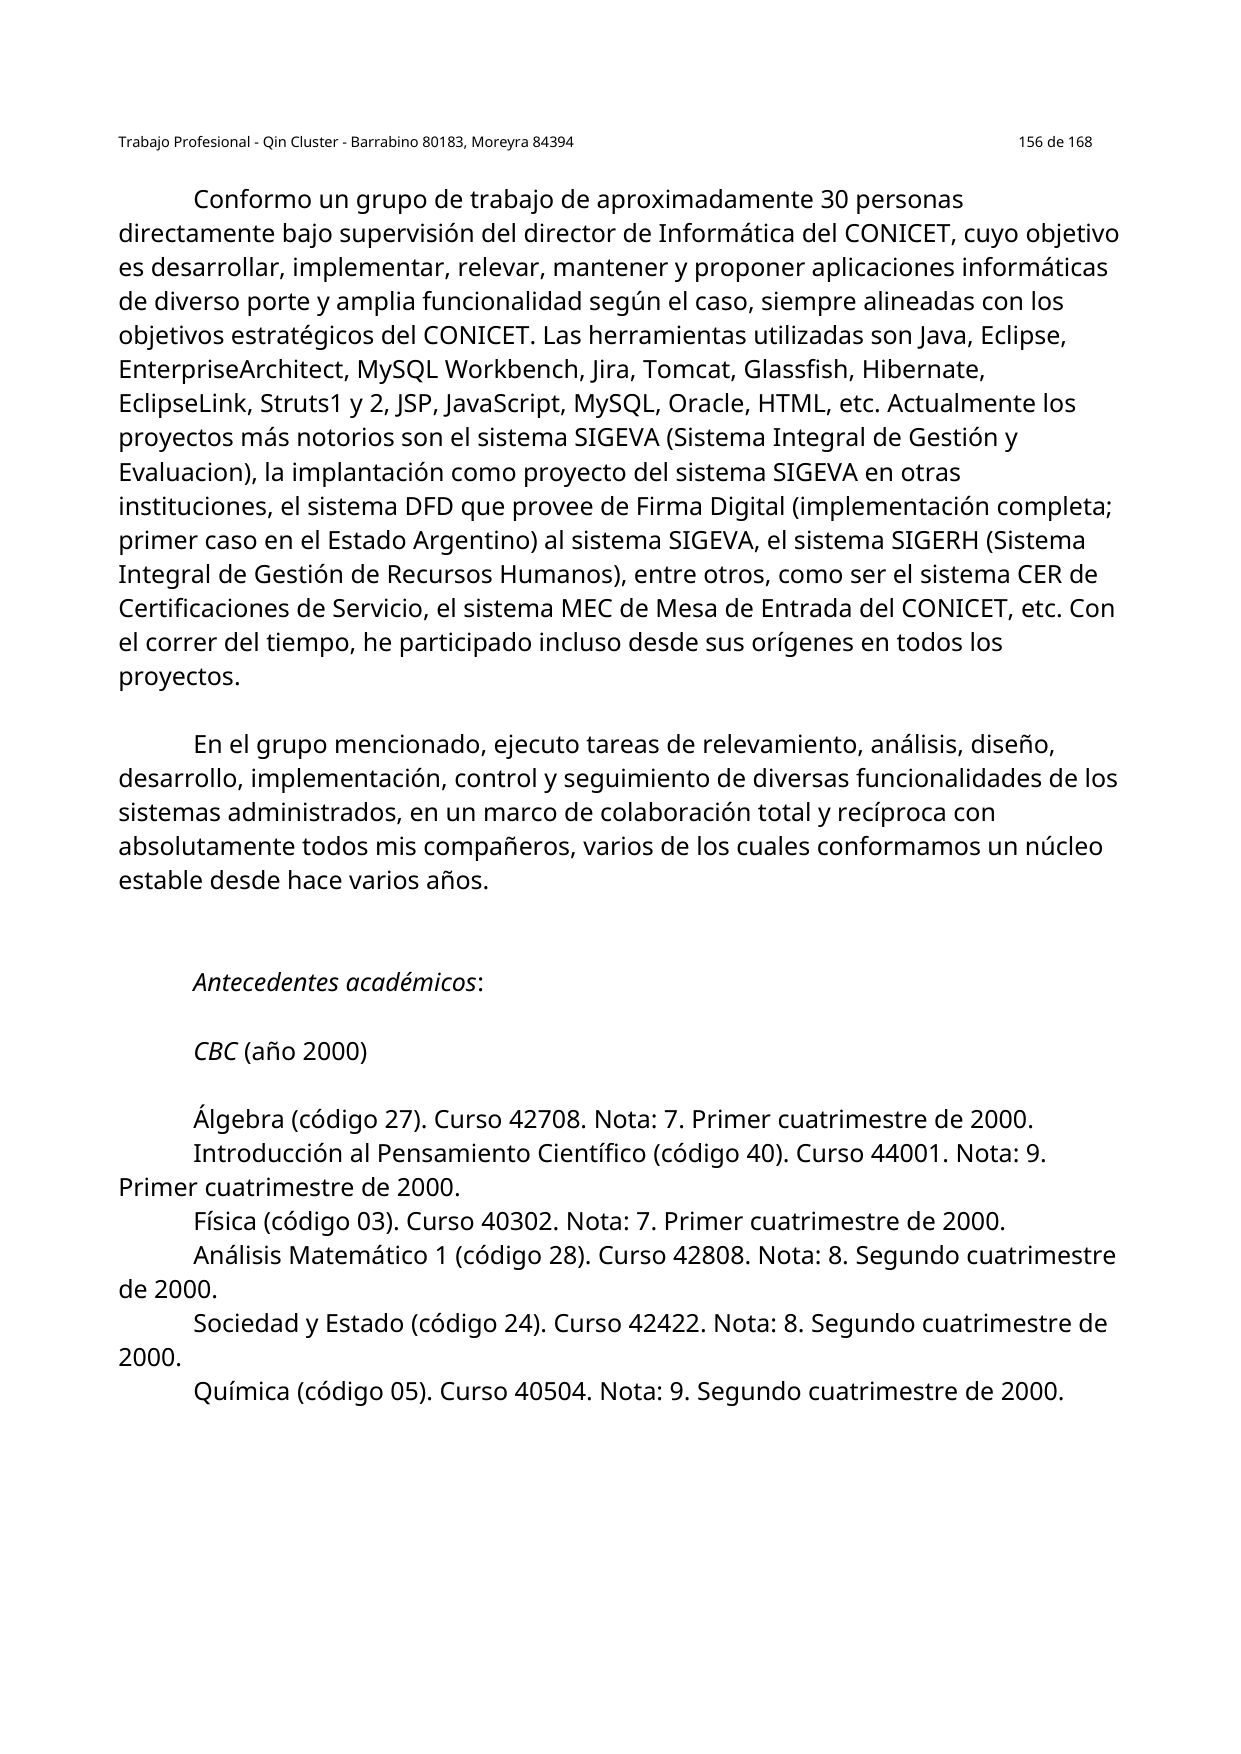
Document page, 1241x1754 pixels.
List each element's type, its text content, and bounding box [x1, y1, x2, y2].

text En el grupo mencionado, ejecuto tareas de relevamiento, análisis, diseño, desarrollo, implementación, control y seguimiento de diversas funcionalidades de los sistemas administrados, en un marco de colaboración total y recíproca con absolutamente todos mis compañeros, varios de los cuales conformamos un núcleo estable desde hace varios años. [118, 727, 1122, 897]
text Física (código 03). Curso 40302. Nota: 7. Primer cuatrimestre de 2000. [118, 1203, 1122, 1238]
text Antecedentes académicos: [118, 965, 1122, 999]
text Conformo un grupo de trabajo de aproximadamente 30 personas directamente bajo supervisión del director de Informática del CONICET, cuyo objetivo es desarrollar, implementar, relevar, mantener y proponer aplicaciones informáticas de diverso porte y amplia funcionalidad según el caso, siempre alineadas con los objetivos estratégicos del CONICET. Las herramientas utilizadas son Java, Eclipse, EnterpriseArchitect, MySQL Workbench, Jira, Tomcat, Glassfish, Hibernate, EclipseLink, Struts1 y 2, JSP, JavaScript, MySQL, Oracle, HTML, etc. Actualmente los proyectos más notorios son el sistema SIGEVA (Sistema Integral de Gestión y Evaluacion), la implantación como proyecto del sistema SIGEVA en otras instituciones, el sistema DFD que provee de Firma Digital (implementación completa; primer caso en el Estado Argentino) al sistema SIGEVA, el sistema SIGERH (Sistema Integral de Gestión de Recursos Humanos), entre otros, como ser el sistema CER de Certificaciones de Servicio, el sistema MEC de Mesa de Entrada del CONICET, etc. Con el correr del tiempo, he participado incluso desde sus orígenes en todos los proyectos. [118, 182, 1122, 693]
text Química (código 05). Curso 40504. Nota: 9. Segundo cuatrimestre de 2000. [118, 1374, 1122, 1408]
text Álgebra (código 27). Curso 42708. Nota: 7. Primer cuatrimestre de 2000. [118, 1101, 1122, 1135]
text Análisis Matemático 1 (código 28). Curso 42808. Nota: 8. Segundo cuatrimestre de 2000. [118, 1238, 1122, 1306]
text Introducción al Pensamiento Científico (código 40). Curso 44001. Nota: 9. Primer cuatrimestre de 2000. [118, 1135, 1122, 1203]
text Sociedad y Estado (código 24). Curso 42422. Nota: 8. Segundo cuatrimestre de 2000. [118, 1306, 1122, 1374]
text CBC (año 2000) [118, 1033, 1122, 1067]
